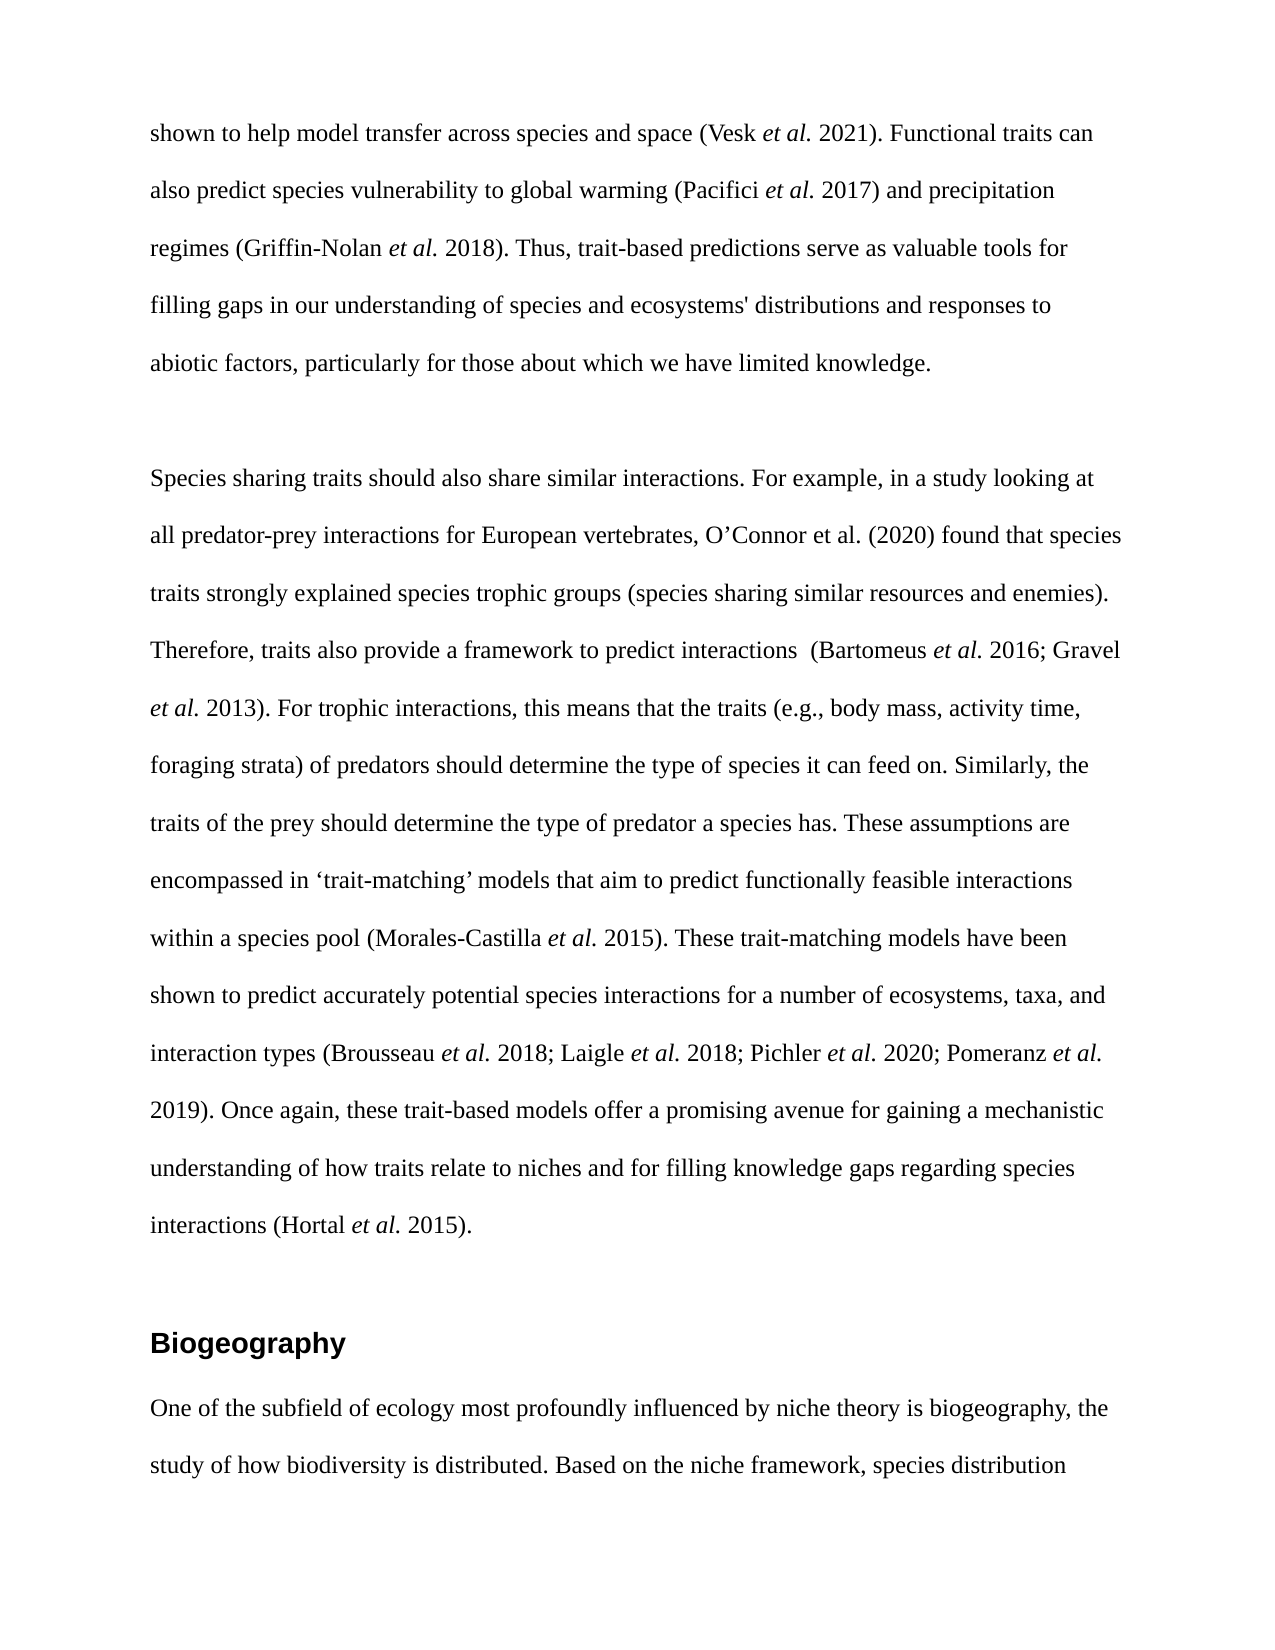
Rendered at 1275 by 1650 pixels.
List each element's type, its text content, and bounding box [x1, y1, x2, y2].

text shown to help model transfer across species and space (Vesk et al. 2021). Functional traits can also predict species vulnerability to global warming (Pacifici et al. 2017) and precipitation regimes (Griffin-Nolan et al. 2018). Thus, trait-based predictions serve as valuable tools for filling gaps in our understanding of species and ecosystems' distributions and responses to abiotic factors, particularly for those about which we have limited knowledge. [150, 118, 1125, 377]
subtitle Biogeography [150, 1326, 1125, 1359]
text One of the subfield of ecology most profoundly influenced by niche theory is biogeography, the study of how biodiversity is distributed. Based on the niche framework, species distribution [150, 1393, 1125, 1479]
text Species sharing traits should also share similar interactions. For example, in a study looking at all predator-prey interactions for European vertebrates, O’Connor et al. (2020) found that species traits strongly explained species trophic groups (species sharing similar resources and enemies). Therefore, traits also provide a framework to predict interactions (Bartomeus et al. 2016; Gravel et al. 2013). For trophic interactions, this means that the traits (e.g., body mass, activity time, foraging strata) of predators should determine the type of species it can feed on. Similarly, the traits of the prey should determine the type of predator a species has. These assumptions are encompassed in ‘trait-matching’ models that aim to predict functionally feasible interactions within a species pool (Morales-Castilla et al. 2015). These trait-matching models have been shown to predict accurately potential species interactions for a number of ecosystems, taxa, and interaction types (Brousseau et al. 2018; Laigle et al. 2018; Pichler et al. 2020; Pomeranz et al. 2019). Once again, these trait-based models offer a promising avenue for gaining a mechanistic understanding of how traits relate to niches and for filling knowledge gaps regarding species interactions (Hortal et al. 2015). [150, 463, 1125, 1239]
